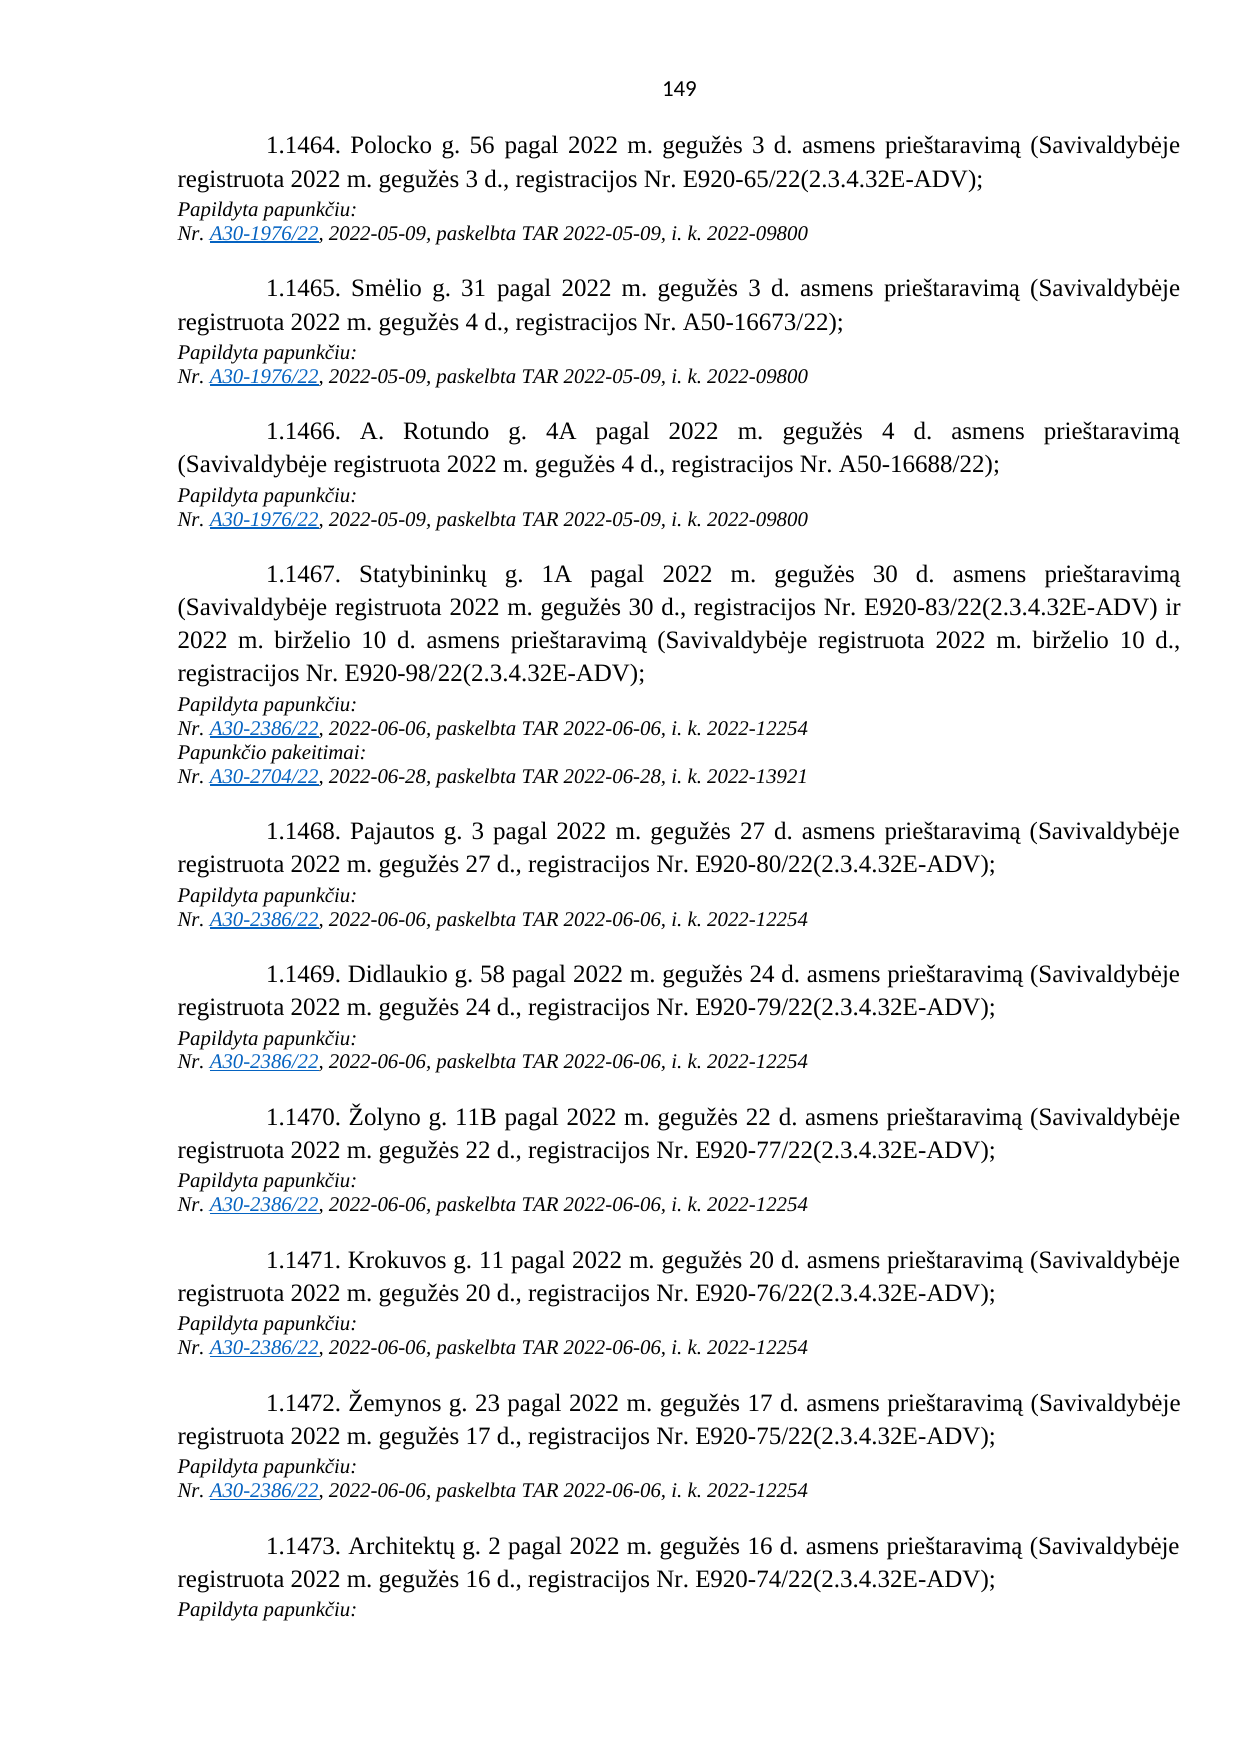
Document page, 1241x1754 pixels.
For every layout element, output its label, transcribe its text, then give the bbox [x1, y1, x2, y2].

text Nr. A30-2386/22, 2022-06-06, paskelbta TAR 2022-06-06, i. k. 2022-12254 [177, 1478, 1181, 1502]
text Nr. A30-2386/22, 2022-06-06, paskelbta TAR 2022-06-06, i. k. 2022-12254 [177, 1192, 1181, 1216]
text 1.1469. Didlaukio g. 58 pagal 2022 m. gegužės 24 d. asmens prieštaravimą (Savivaldybėje registruota 2022 m. gegužės 24 d., registracijos Nr. E920-79/22(2.3.4.32E-ADV); [177, 959, 1181, 1021]
text Nr. A30-2386/22, 2022-06-06, paskelbta TAR 2022-06-06, i. k. 2022-12254 [177, 1049, 1181, 1073]
text 1.1473. Architektų g. 2 pagal 2022 m. gegužės 16 d. asmens prieštaravimą (Savivaldybėje registruota 2022 m. gegužės 16 d., registracijos Nr. E920-74/22(2.3.4.32E-ADV); [177, 1531, 1181, 1593]
text Papildyta papunkčiu: [177, 1454, 1181, 1478]
text 1.1470. Žolyno g. 11B pagal 2022 m. gegužės 22 d. asmens prieštaravimą (Savivaldybėje registruota 2022 m. gegužės 22 d., registracijos Nr. E920-77/22(2.3.4.32E-ADV); [177, 1102, 1181, 1164]
text 1.1464. Polocko g. 56 pagal 2022 m. gegužės 3 d. asmens prieštaravimą (Savivaldybėje registruota 2022 m. gegužės 3 d., registracijos Nr. E920-65/22(2.3.4.32E-ADV); [177, 131, 1181, 192]
text Nr. A30-2386/22, 2022-06-06, paskelbta TAR 2022-06-06, i. k. 2022-12254 [177, 716, 1181, 739]
text 1.1466. A. Rotundo g. 4A pagal 2022 m. gegužės 4 d. asmens prieštaravimą (Savivaldybėje registruota 2022 m. gegužės 4 d., registracijos Nr. A50-16688/22); [177, 416, 1181, 478]
text 1.1468. Pajautos g. 3 pagal 2022 m. gegužės 27 d. asmens prieštaravimą (Savivaldybėje registruota 2022 m. gegužės 27 d., registracijos Nr. E920-80/22(2.3.4.32E-ADV); [177, 816, 1181, 878]
text Papildyta papunkčiu: [177, 691, 1181, 716]
text Nr. A30-1976/22, 2022-05-09, paskelbta TAR 2022-05-09, i. k. 2022-09800 [177, 221, 1181, 245]
text Papildyta papunkčiu: [177, 482, 1181, 507]
text Nr. A30-1976/22, 2022-05-09, paskelbta TAR 2022-05-09, i. k. 2022-09800 [177, 364, 1181, 388]
text Papunkčio pakeitimai: [177, 739, 1181, 764]
text Nr. A30-2386/22, 2022-06-06, paskelbta TAR 2022-06-06, i. k. 2022-12254 [177, 907, 1181, 931]
text Papildyta papunkčiu: [177, 1025, 1181, 1049]
text Papildyta papunkčiu: [177, 1168, 1181, 1192]
text Papildyta papunkčiu: [177, 1597, 1181, 1621]
text Papildyta papunkčiu: [177, 882, 1181, 907]
text Nr. A30-2704/22, 2022-06-28, paskelbta TAR 2022-06-28, i. k. 2022-13921 [177, 764, 1181, 788]
text Papildyta papunkčiu: [177, 1311, 1181, 1335]
text 1.1465. Smėlio g. 31 pagal 2022 m. gegužės 3 d. asmens prieštaravimą (Savivaldybėje registruota 2022 m. gegužės 4 d., registracijos Nr. A50-16673/22); [177, 273, 1181, 335]
text Nr. A30-1976/22, 2022-05-09, paskelbta TAR 2022-05-09, i. k. 2022-09800 [177, 507, 1181, 531]
text Nr. A30-2386/22, 2022-06-06, paskelbta TAR 2022-06-06, i. k. 2022-12254 [177, 1335, 1181, 1359]
text 1.1467. Statybininkų g. 1A pagal 2022 m. gegužės 30 d. asmens prieštaravimą (Savivaldybėje registruota 2022 m. gegužės 30 d., registracijos Nr. E920-83/22(2.3.4.32E-ADV) ir 2022 m. birželio 10 d. asmens prieštaravimą (Savivaldybėje registruota 2022 m. birželio 10 d., registracijos Nr. E920-98/22(2.3.4.32E-ADV); [177, 559, 1181, 687]
text 1.1472. Žemynos g. 23 pagal 2022 m. gegužės 17 d. asmens prieštaravimą (Savivaldybėje registruota 2022 m. gegužės 17 d., registracijos Nr. E920-75/22(2.3.4.32E-ADV); [177, 1388, 1181, 1450]
text Papildyta papunkčiu: [177, 339, 1181, 364]
text Papildyta papunkčiu: [177, 197, 1181, 221]
text 1.1471. Krokuvos g. 11 pagal 2022 m. gegužės 20 d. asmens prieštaravimą (Savivaldybėje registruota 2022 m. gegužės 20 d., registracijos Nr. E920-76/22(2.3.4.32E-ADV); [177, 1245, 1181, 1307]
